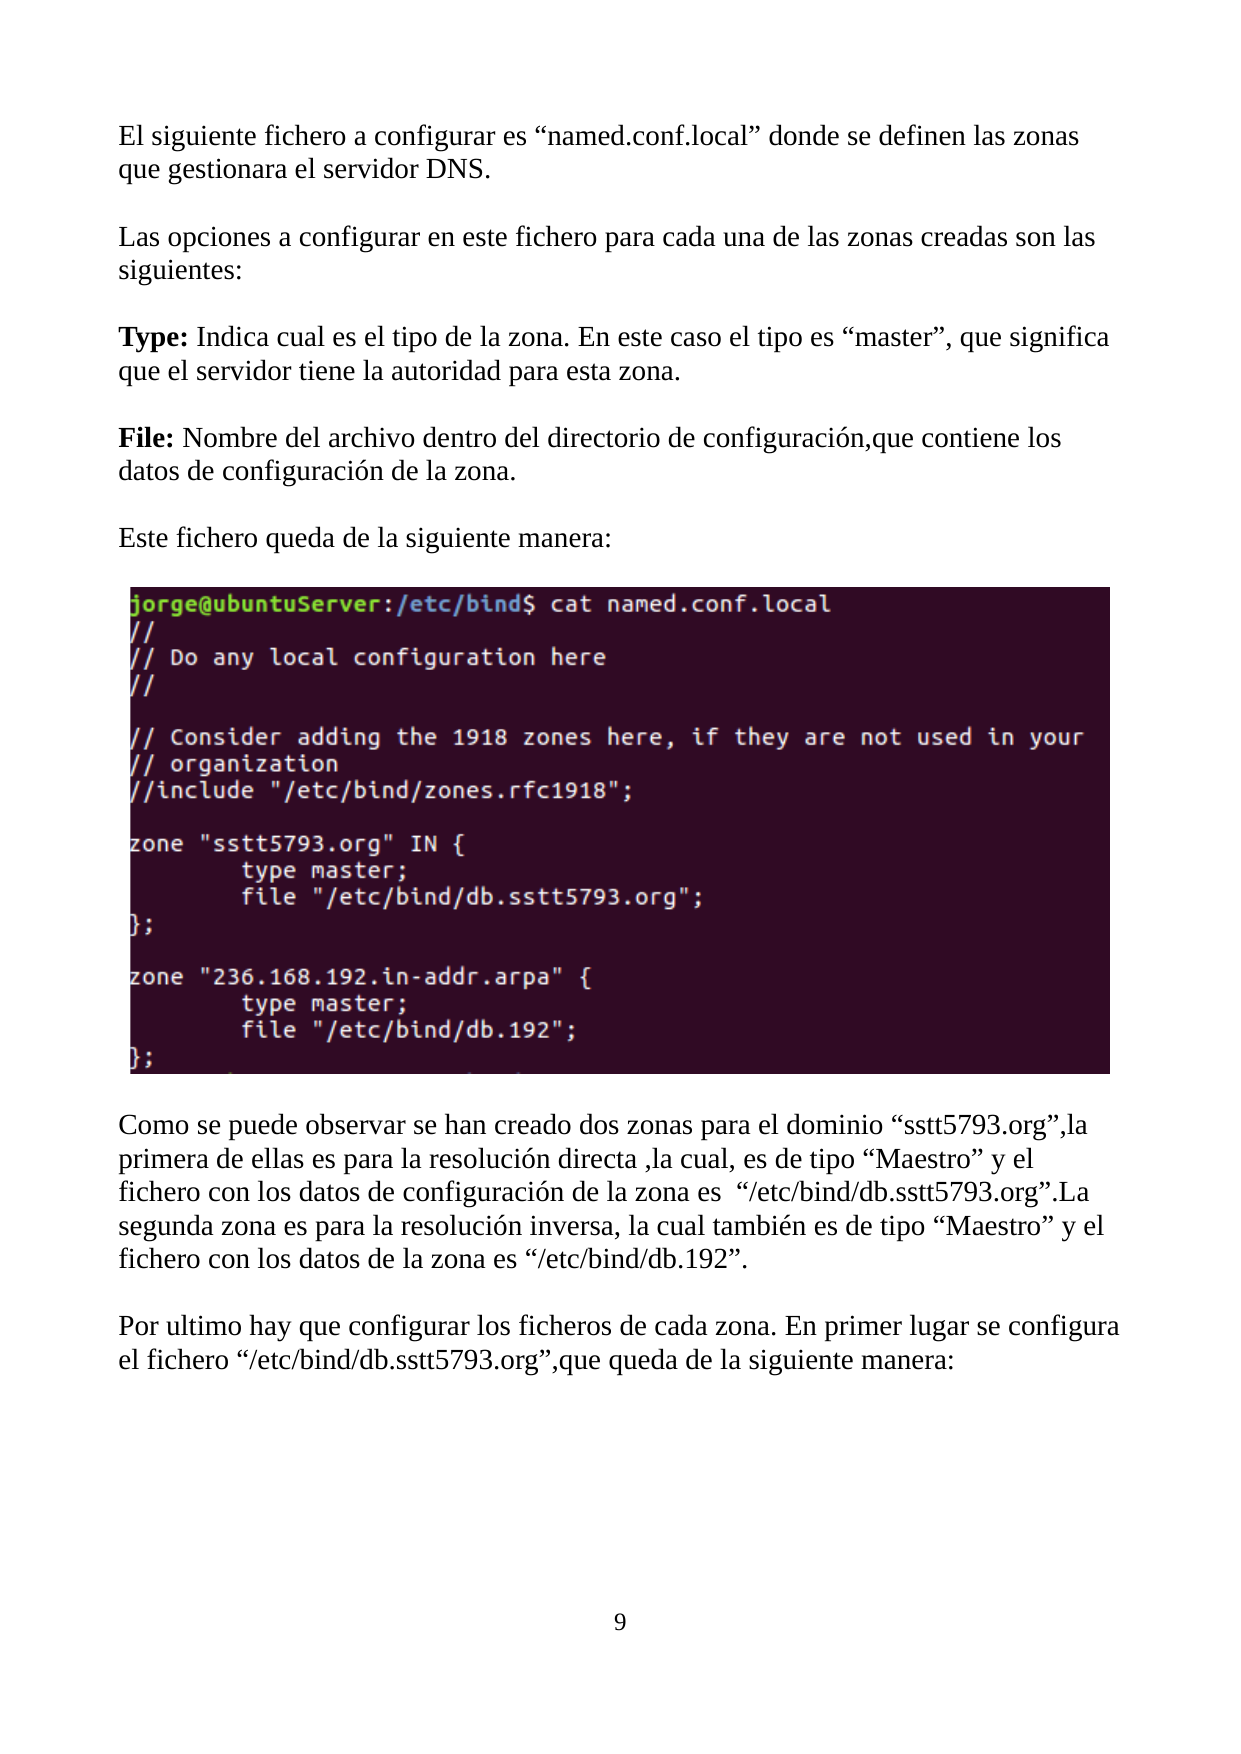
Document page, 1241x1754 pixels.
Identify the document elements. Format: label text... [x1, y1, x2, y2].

text Las opciones a configurar en este fichero para cada una de las zonas creadas son las siguientes: [118, 219, 1122, 286]
text File: Nombre del archivo dentro del directorio de configuración,que contiene los datos de configuración de la zona. [118, 420, 1122, 487]
text El siguiente fichero a configurar es “named.conf.local” donde se definen las zonas que gestionara el servidor DNS. [118, 118, 1122, 185]
text Type: Indica cual es el tipo de la zona. En este caso el tipo es “master”, que significa que el servidor tiene la autoridad para esta zona. [118, 319, 1122, 386]
text Como se puede observar se han creado dos zonas para el dominio “sstt5793.org”,la primera de ellas es para la resolución directa ,la cual, es de tipo “Maestro” y el fichero con los datos de configuración de la zona es “/etc/bind/db.sstt5793.org”.La segunda zona es para la resolución inversa, la cual también es de tipo “Maestro” y el fichero con los datos de la zona es “/etc/bind/db.192”. [118, 1107, 1122, 1275]
picture [130, 587, 1110, 1074]
text Este fichero queda de la siguiente manera: [118, 521, 1122, 554]
text Por ultimo hay que configurar los ficheros de cada zona. En primer lugar se configura el fichero “/etc/bind/db.sstt5793.org”,que queda de la siguiente manera: [118, 1308, 1122, 1376]
